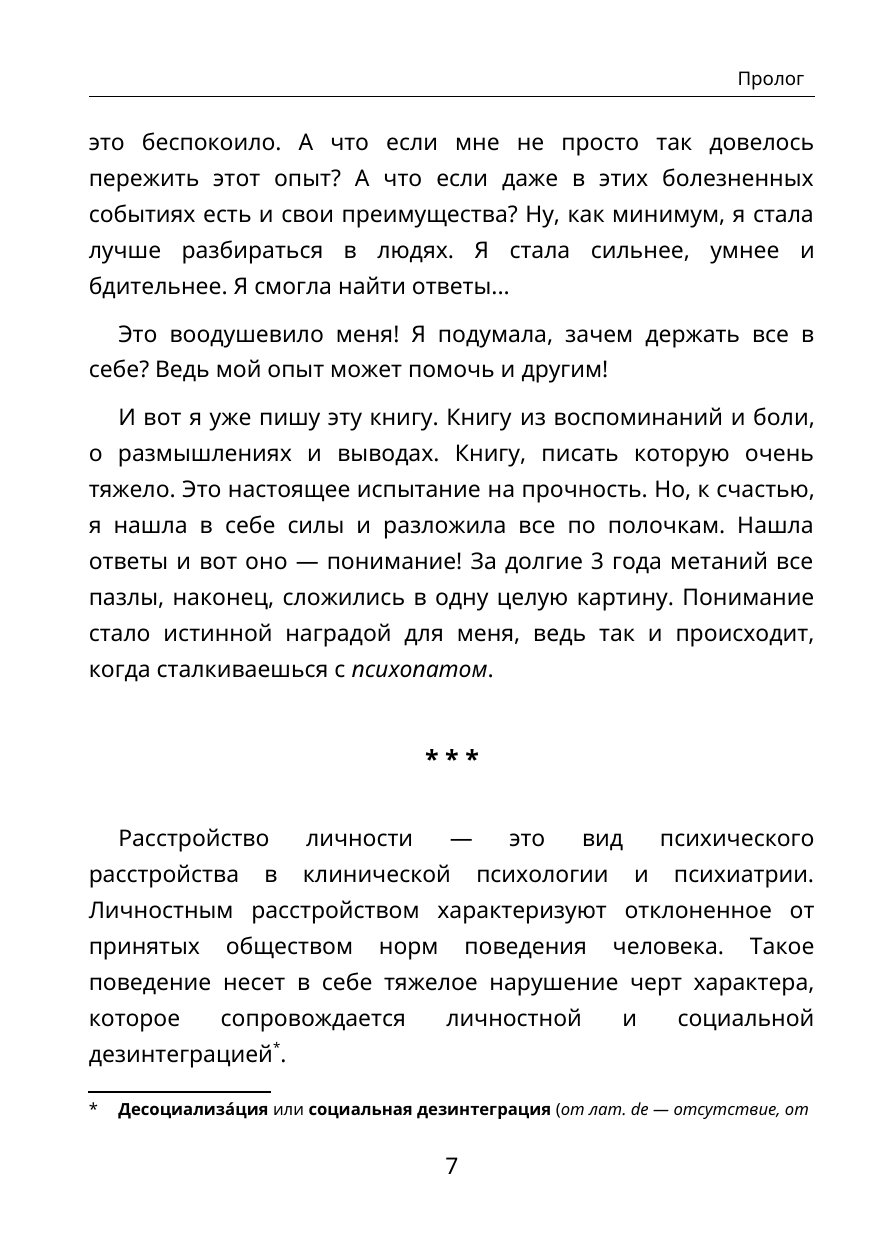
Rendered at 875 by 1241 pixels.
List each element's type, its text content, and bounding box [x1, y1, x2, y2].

text это беспокоило. А что если мне не просто так довелось пережить этот опыт? А что если даже в этих болезненных событиях есть и свои преимущества? Ну, как минимум, я стала лучше разбираться в людях. Я стала сильнее, умнее и бдительнее. Я смогла найти ответы... [88, 126, 815, 301]
text Десоциализа́ция или социальная дезинтеграция (от лат. de — отсутствие, от [88, 1098, 815, 1120]
text И вот я уже пишу эту книгу. Книгу из воспоминаний и боли, о размышлениях и выводах. Книгу, писать которую очень тяжело. Это настоящее испытание на прочность. Но, к счастью, я нашла в себе силы и разложила все по полочкам. Нашла ответы и вот оно — понимание! За долгие 3 года метаний все пазлы, наконец, сложились в одну целую картину. Понимание стало истинной наградой для меня, ведь так и происходит, когда сталкиваешься с психопатом. [88, 401, 815, 684]
text Это воодушевило меня! Я подумала, зачем держать все в себе? Ведь мой опыт может помочь и другим! [88, 317, 815, 385]
text Расстройство личности — это вид психического расстройства в клинической психологии и психиатрии. Личностным расстройством характеризуют отклоненное от принятых обществом норм поведения человека. Такое поведение несет в себе тяжелое нарушение черт характера, которое сопровождается личностной и социальной дезинтеграцией. [88, 822, 815, 1069]
subtitle * * * [88, 742, 815, 776]
